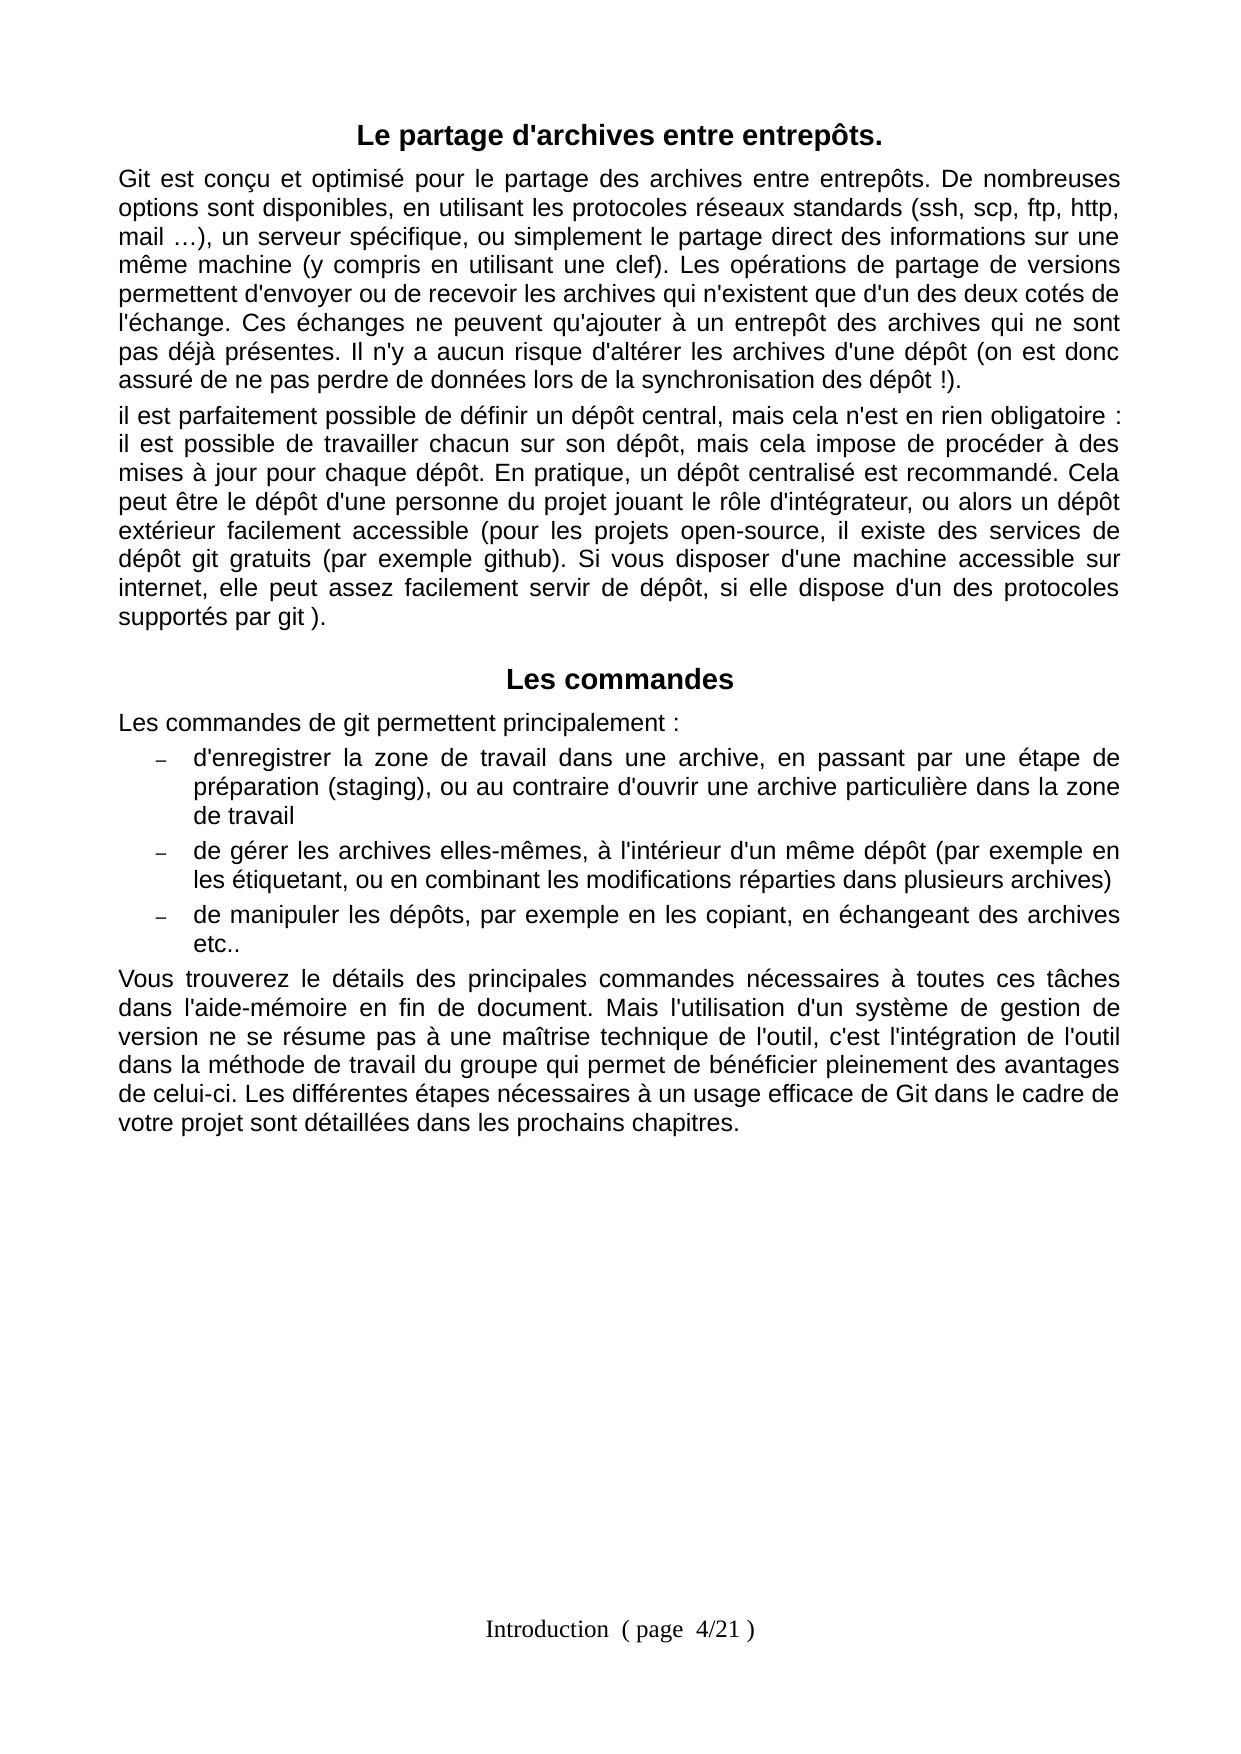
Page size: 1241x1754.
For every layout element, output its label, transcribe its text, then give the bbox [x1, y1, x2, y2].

list de gérer les archives elles-mêmes, à l'intérieur d'un même dépôt (par exemple en les étiquetant, ou en combinant les modifications réparties dans plusieurs archives) [156, 836, 1122, 893]
list d'enregistrer la zone de travail dans une archive, en passant par une étape de préparation (staging), ou au contraire d'ouvrir une archive particulière dans la zone de travail [156, 743, 1122, 829]
text Git est conçu et optimisé pour le partage des archives entre entrepôts. De nombreuses options sont disponibles, en utilisant les protocoles réseaux standards (ssh, scp, ftp, http, mail …), un serveur spécifique, ou simplement le partage direct des informations sur une même machine (y compris en utilisant une clef). Les opérations de partage de versions permettent d'envoyer ou de recevoir les archives qui n'existent que d'un des deux cotés de l'échange. Ces échanges ne peuvent qu'ajouter à un entrepôt des archives qui ne sont pas déjà présentes. Il n'y a aucun risque d'altérer les archives d'une dépôt (on est donc assuré de ne pas perdre de données lors de la synchronisation des dépôt !). [118, 164, 1122, 394]
subtitle Les commandes [118, 662, 1122, 696]
subtitle Le partage d'archives entre entrepôts. [118, 118, 1122, 152]
list de manipuler les dépôts, par exemple en les copiant, en échangeant des archives etc.. [156, 900, 1122, 957]
text Vous trouverez le détails des principales commandes nécessaires à toutes ces tâches dans l'aide-mémoire en fin de document. Mais l'utilisation d'un système de gestion de version ne se résume pas à une maîtrise technique de l'outil, c'est l'intégration de l'outil dans la méthode de travail du groupe qui permet de bénéficier pleinement des avantages de celui-ci. Les différentes étapes nécessaires à un usage efficace de Git dans le cadre de votre projet sont détaillées dans les prochains chapitres. [118, 964, 1122, 1136]
text il est parfaitement possible de définir un dépôt central, mais cela n'est en rien obligatoire : il est possible de travailler chacun sur son dépôt, mais cela impose de procéder à des mises à jour pour chaque dépôt. En pratique, un dépôt centralisé est recommandé. Cela peut être le dépôt d'une personne du projet jouant le rôle d'intégrateur, ou alors un dépôt extérieur facilement accessible (pour les projets open-source, il existe des services de dépôt git gratuits (par exemple github). Si vous disposer d'une machine accessible sur internet, elle peut assez facilement servir de dépôt, si elle dispose d'un des protocoles supportés par git ). [118, 401, 1122, 631]
text Les commandes de git permettent principalement : [118, 708, 1122, 737]
